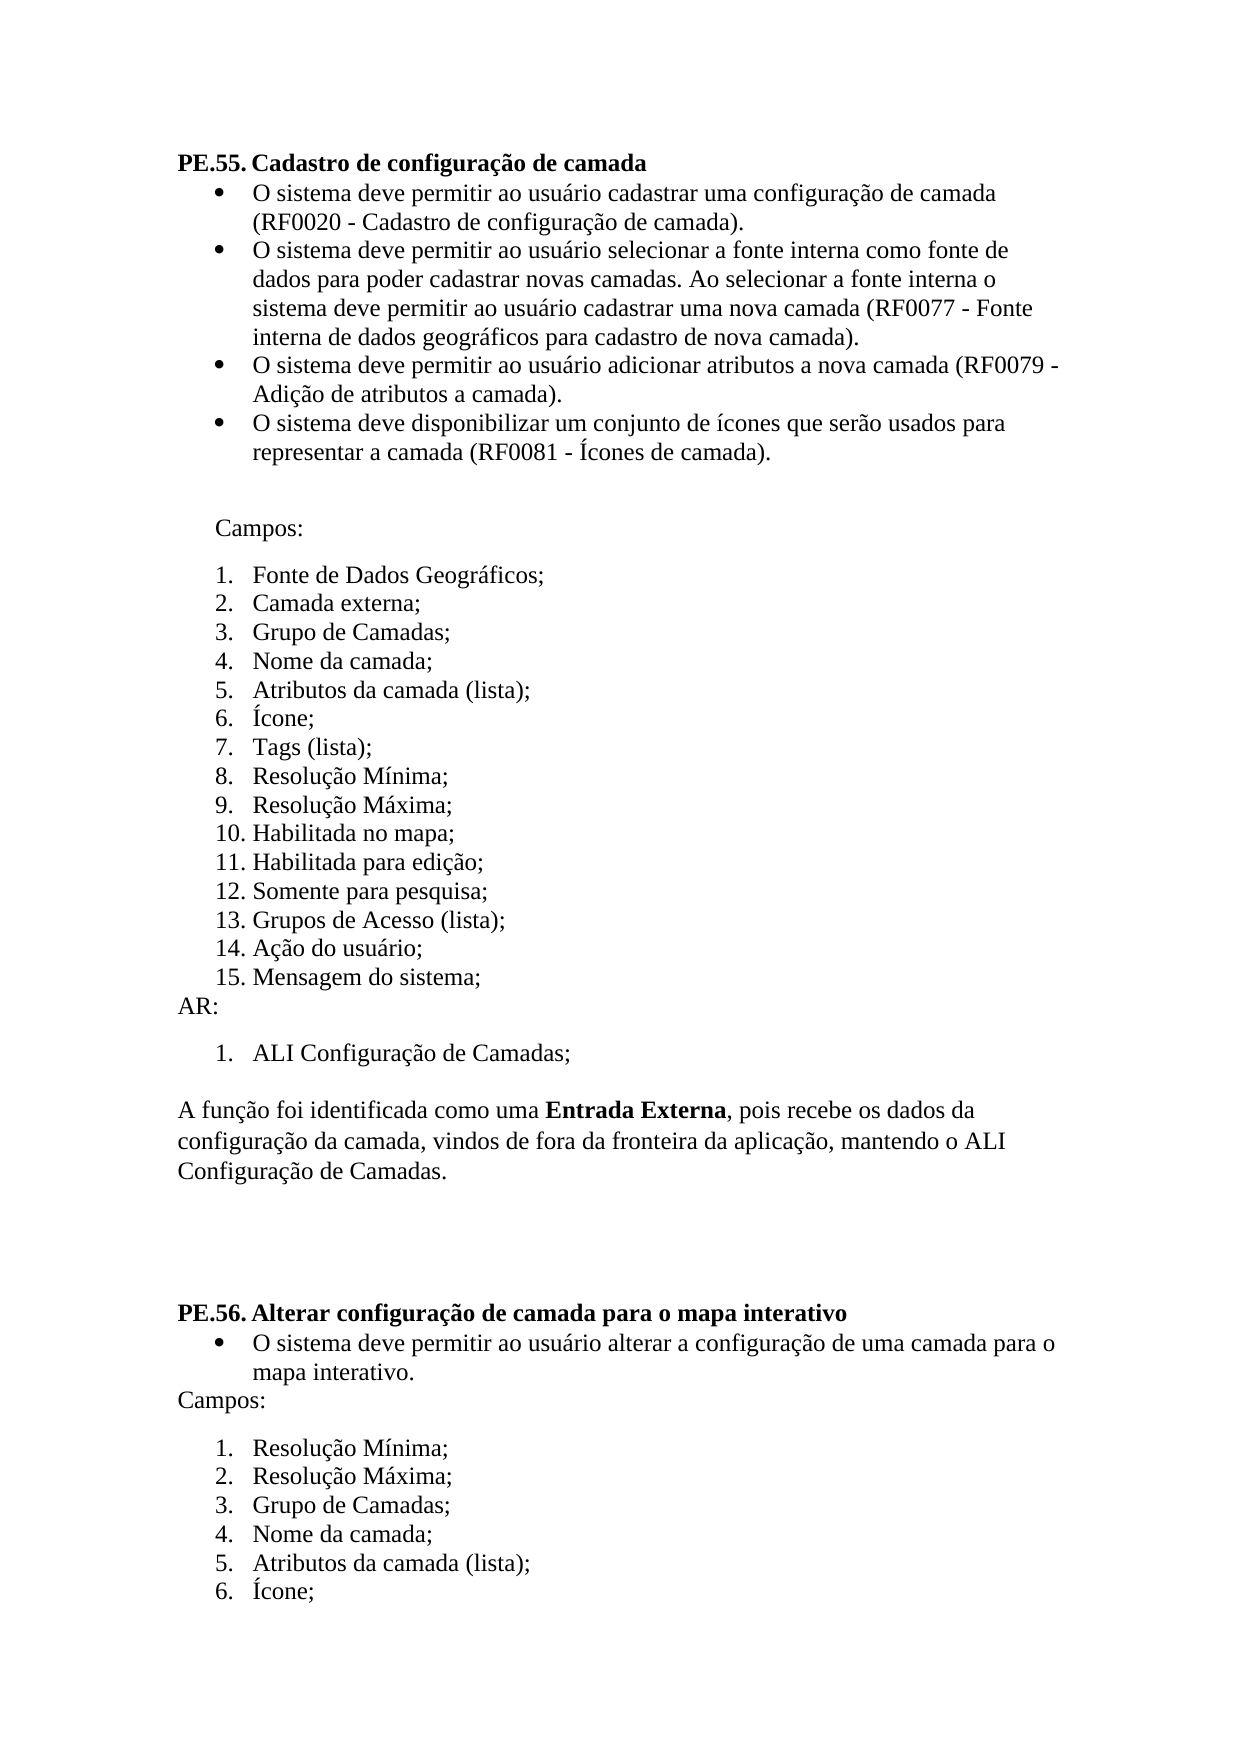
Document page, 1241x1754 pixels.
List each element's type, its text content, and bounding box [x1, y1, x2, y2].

list Habilitada para edição; [215, 847, 1063, 876]
list Nome da camada; [215, 1519, 1063, 1548]
text Campos: [177, 1386, 1063, 1414]
list Ícone; [215, 1576, 1063, 1605]
text AR: [177, 991, 1063, 1020]
list Resolução Mínima; [215, 761, 1063, 790]
list Tags (lista); [215, 732, 1063, 761]
list Grupo de Camadas; [215, 617, 1063, 646]
text A função foi identificada como uma Entrada Externa, pois recebe os dados da configuração da camada, vindos de fora da fronteira da aplicação, mantendo o ALI Configuração de Camadas. [177, 1096, 1063, 1185]
list Alterar configuração de camada para o mapa interativo [177, 1298, 1063, 1326]
list Nome da camada; [215, 646, 1063, 675]
list Grupos de Acesso (lista); [215, 905, 1063, 933]
list Atributos da camada (lista); [215, 675, 1063, 703]
list Ação do usuário; [215, 933, 1063, 962]
list O sistema deve permitir ao usuário alterar a configuração de uma camada para o mapa interativo. [215, 1328, 1063, 1386]
list Habilitada no mapa; [215, 818, 1063, 847]
list Fonte de Dados Geográficos; [215, 560, 1063, 588]
list O sistema deve permitir ao usuário cadastrar uma configuração de camada (RF0020 - Cadastro de configuração de camada). [215, 178, 1063, 236]
list Resolução Mínima; [215, 1433, 1063, 1461]
list Resolução Máxima; [215, 790, 1063, 818]
list O sistema deve permitir ao usuário selecionar a fonte interna como fonte de dados para poder cadastrar novas camadas. Ao selecionar a fonte interna o sistema deve permitir ao usuário cadastrar uma nova camada (RF0077 - Fonte interna de dados geográficos para cadastro de nova camada). [215, 236, 1063, 351]
list O sistema deve permitir ao usuário adicionar atributos a nova camada (RF0079 - Adição de atributos a camada). [215, 351, 1063, 408]
list Somente para pesquisa; [215, 876, 1063, 905]
list Resolução Máxima; [215, 1461, 1063, 1490]
list ALI Configuração de Camadas; [215, 1038, 1063, 1067]
list Cadastro de configuração de camada [177, 148, 1063, 176]
list O sistema deve disponibilizar um conjunto de ícones que serão usados para representar a camada (RF0081 - Ícones de camada). [215, 408, 1063, 466]
list Camada externa; [215, 588, 1063, 617]
list Atributos da camada (lista); [215, 1548, 1063, 1576]
list Ícone; [215, 703, 1063, 732]
list Mensagem do sistema; [215, 962, 1063, 991]
list Grupo de Camadas; [215, 1490, 1063, 1519]
text Campos: [215, 513, 1063, 541]
